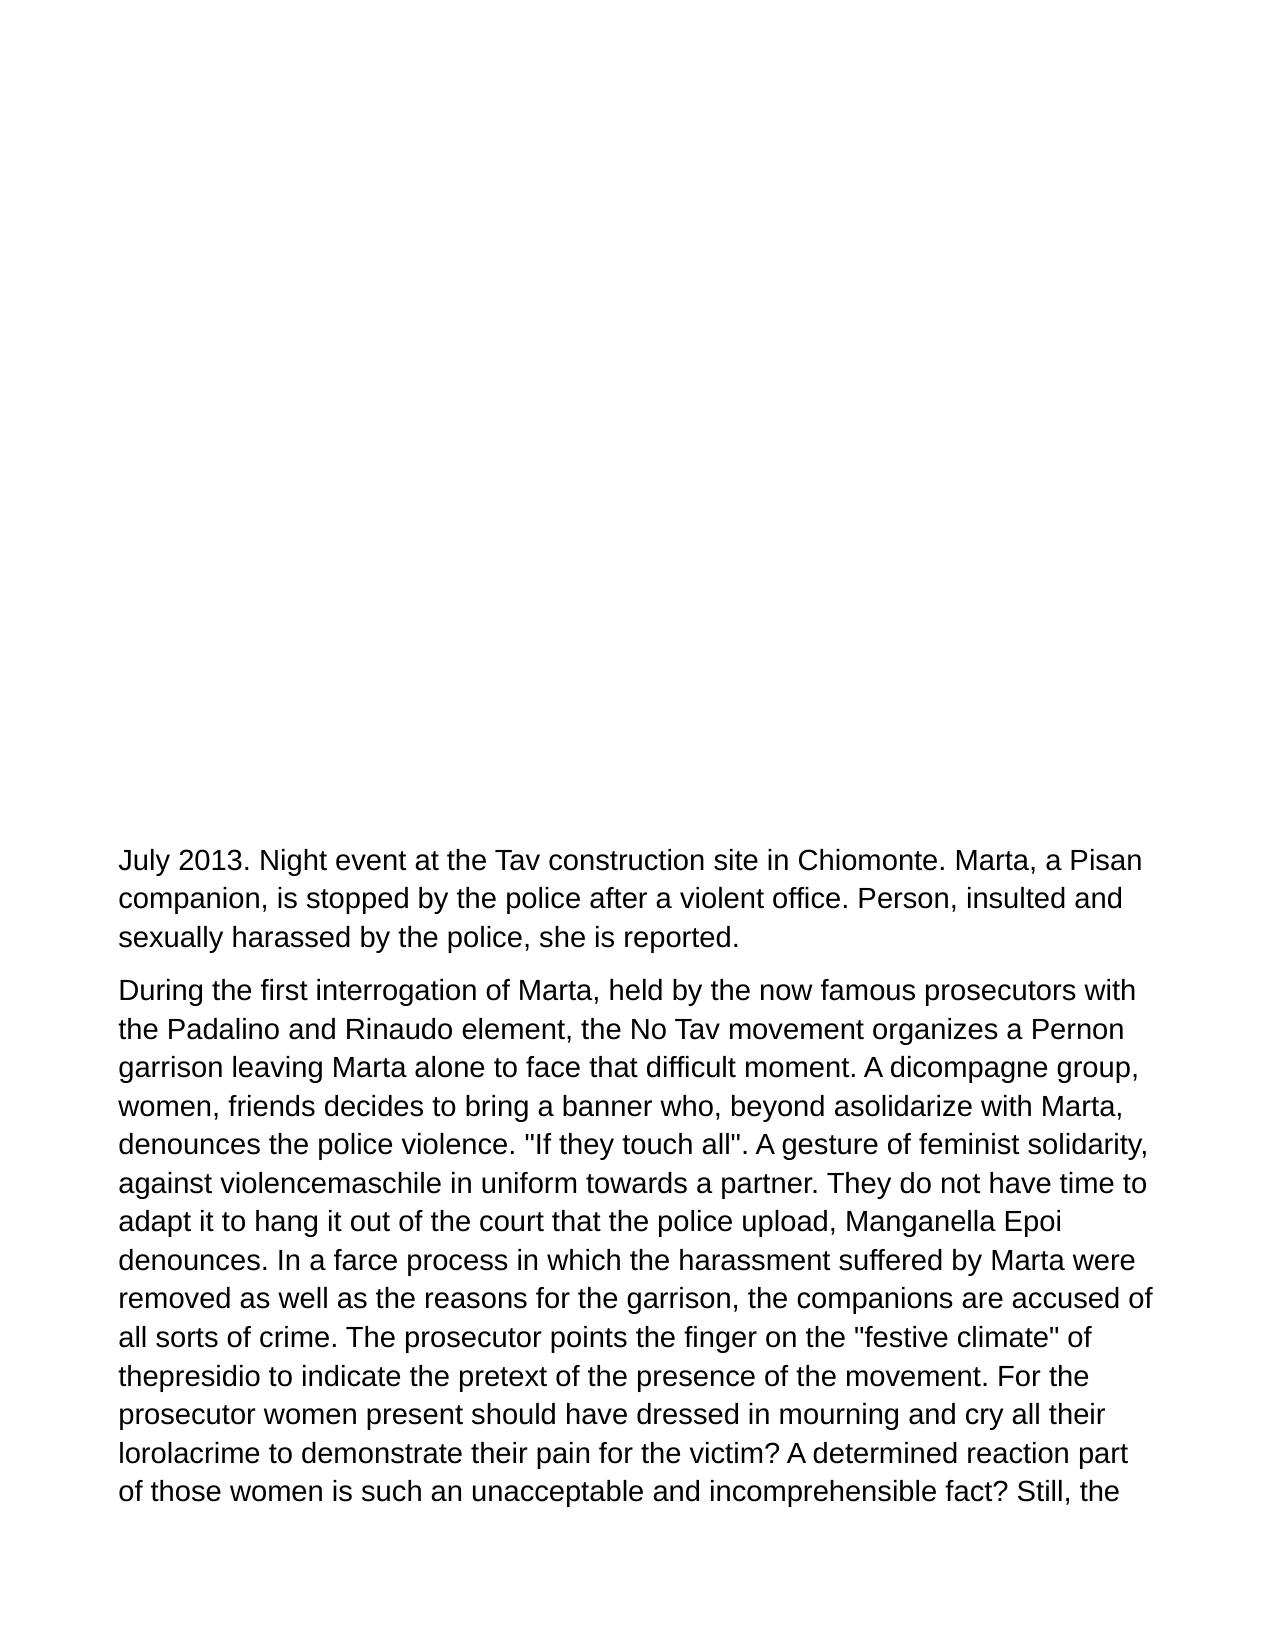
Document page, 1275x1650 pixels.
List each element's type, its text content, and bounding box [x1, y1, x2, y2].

text July 2013. Night event at the Tav construction site in Chiomonte. Marta, a Pisan companion, is stopped by the police after a violent office. Person, insulted and sexually harassed by the police, she is reported. [118, 118, 1157, 953]
text During the first interrogation of Marta, held by the now famous prosecutors with the Padalino and Rinaudo element, the No Tav movement organizes a Pernon garrison leaving Marta alone to face that difficult moment. A dicompagne group, women, friends decides to bring a banner who, beyond asolidarize with Marta, denounces the police violence. "If they touch all". A gesture of feminist solidarity, against violencemaschile in uniform towards a partner. They do not have time to adapt it to hang it out of the court that the police upload, Manganella Epoi denounces. In a farce process in which the harassment suffered by Marta were removed as well as the reasons for the garrison, the companions are accused of all sorts of crime. The prosecutor points the finger on the "festive climate" of thepresidio to indicate the pretext of the presence of the movement. For the prosecutor women present should have dressed in mourning and cry all their lorolacrime to demonstrate their pain for the victim? A determined reaction part of those women is such an unacceptable and incomprehensible fact? Still, the [118, 973, 1157, 1508]
